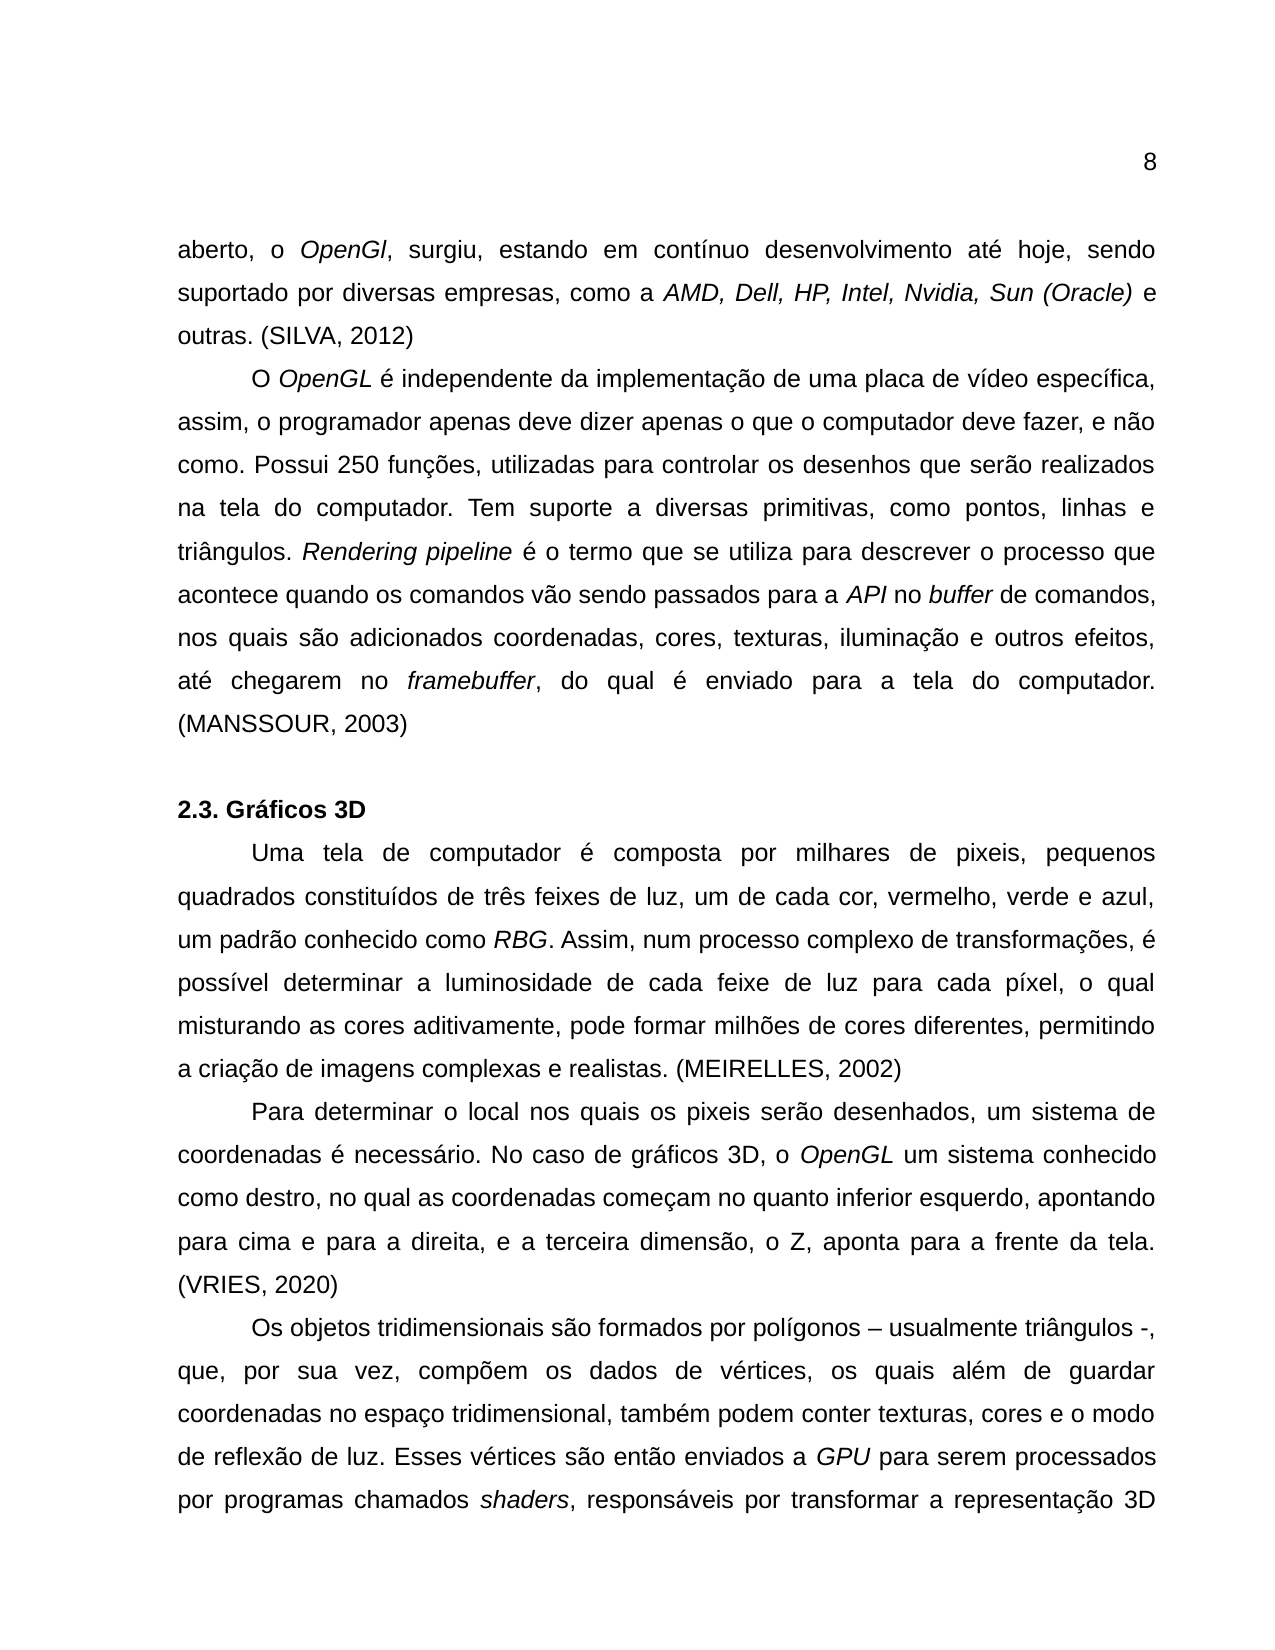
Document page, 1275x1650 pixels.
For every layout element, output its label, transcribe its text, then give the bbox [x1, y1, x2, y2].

text O OpenGL é independente da implementação de uma placa de vídeo específica, assim, o programador apenas deve dizer apenas o que o computador deve fazer, e não como. Possui 250 funções, utilizadas para controlar os desenhos que serão realizados na tela do computador. Tem suporte a diversas primitivas, como pontos, linhas e triângulos. Rendering pipeline é o termo que se utiliza para descrever o processo que acontece quando os comandos vão sendo passados para a API no buffer de comandos, nos quais são adicionados coordenadas, cores, texturas, iluminação e outros efeitos, até chegarem no framebuffer, do qual é enviado para a tela do computador. (MANSSOUR, 2003) [177, 364, 1157, 738]
text aberto, o OpenGl, surgiu, estando em contínuo desenvolvimento até hoje, sendo suportado por diversas empresas, como a AMD, Dell, HP, Intel, Nvidia, Sun (Oracle) e outras. (SILVA, 2012) [177, 235, 1157, 350]
text Para determinar o local nos quais os pixeis serão desenhados, um sistema de coordenadas é necessário. No caso de gráficos 3D, o OpenGL um sistema conhecido como destro, no qual as coordenadas começam no quanto inferior esquerdo, apontando para cima e para a direita, e a terceira dimensão, o Z, aponta para a frente da tela. (VRIES, 2020) [177, 1097, 1157, 1298]
text Uma tela de computador é composta por milhares de pixeis, pequenos quadrados constituídos de três feixes de luz, um de cada cor, vermelho, verde e azul, um padrão conhecido como RBG. Assim, num processo complexo de transformações, é possível determinar a luminosidade de cada feixe de luz para cada píxel, o qual misturando as cores aditivamente, pode formar milhões de cores diferentes, permitindo a criação de imagens complexas e realistas. (MEIRELLES, 2002) [177, 838, 1157, 1083]
text Os objetos tridimensionais são formados por polígonos – usualmente triângulos -, que, por sua vez, compõem os dados de vértices, os quais além de guardar coordenadas no espaço tridimensional, também podem conter texturas, cores e o modo de reflexão de luz. Esses vértices são então enviados a GPU para serem processados por programas chamados shaders, responsáveis por transformar a representação 3D [177, 1313, 1157, 1514]
subtitle 2.3. Gráficos 3D [177, 795, 1157, 824]
